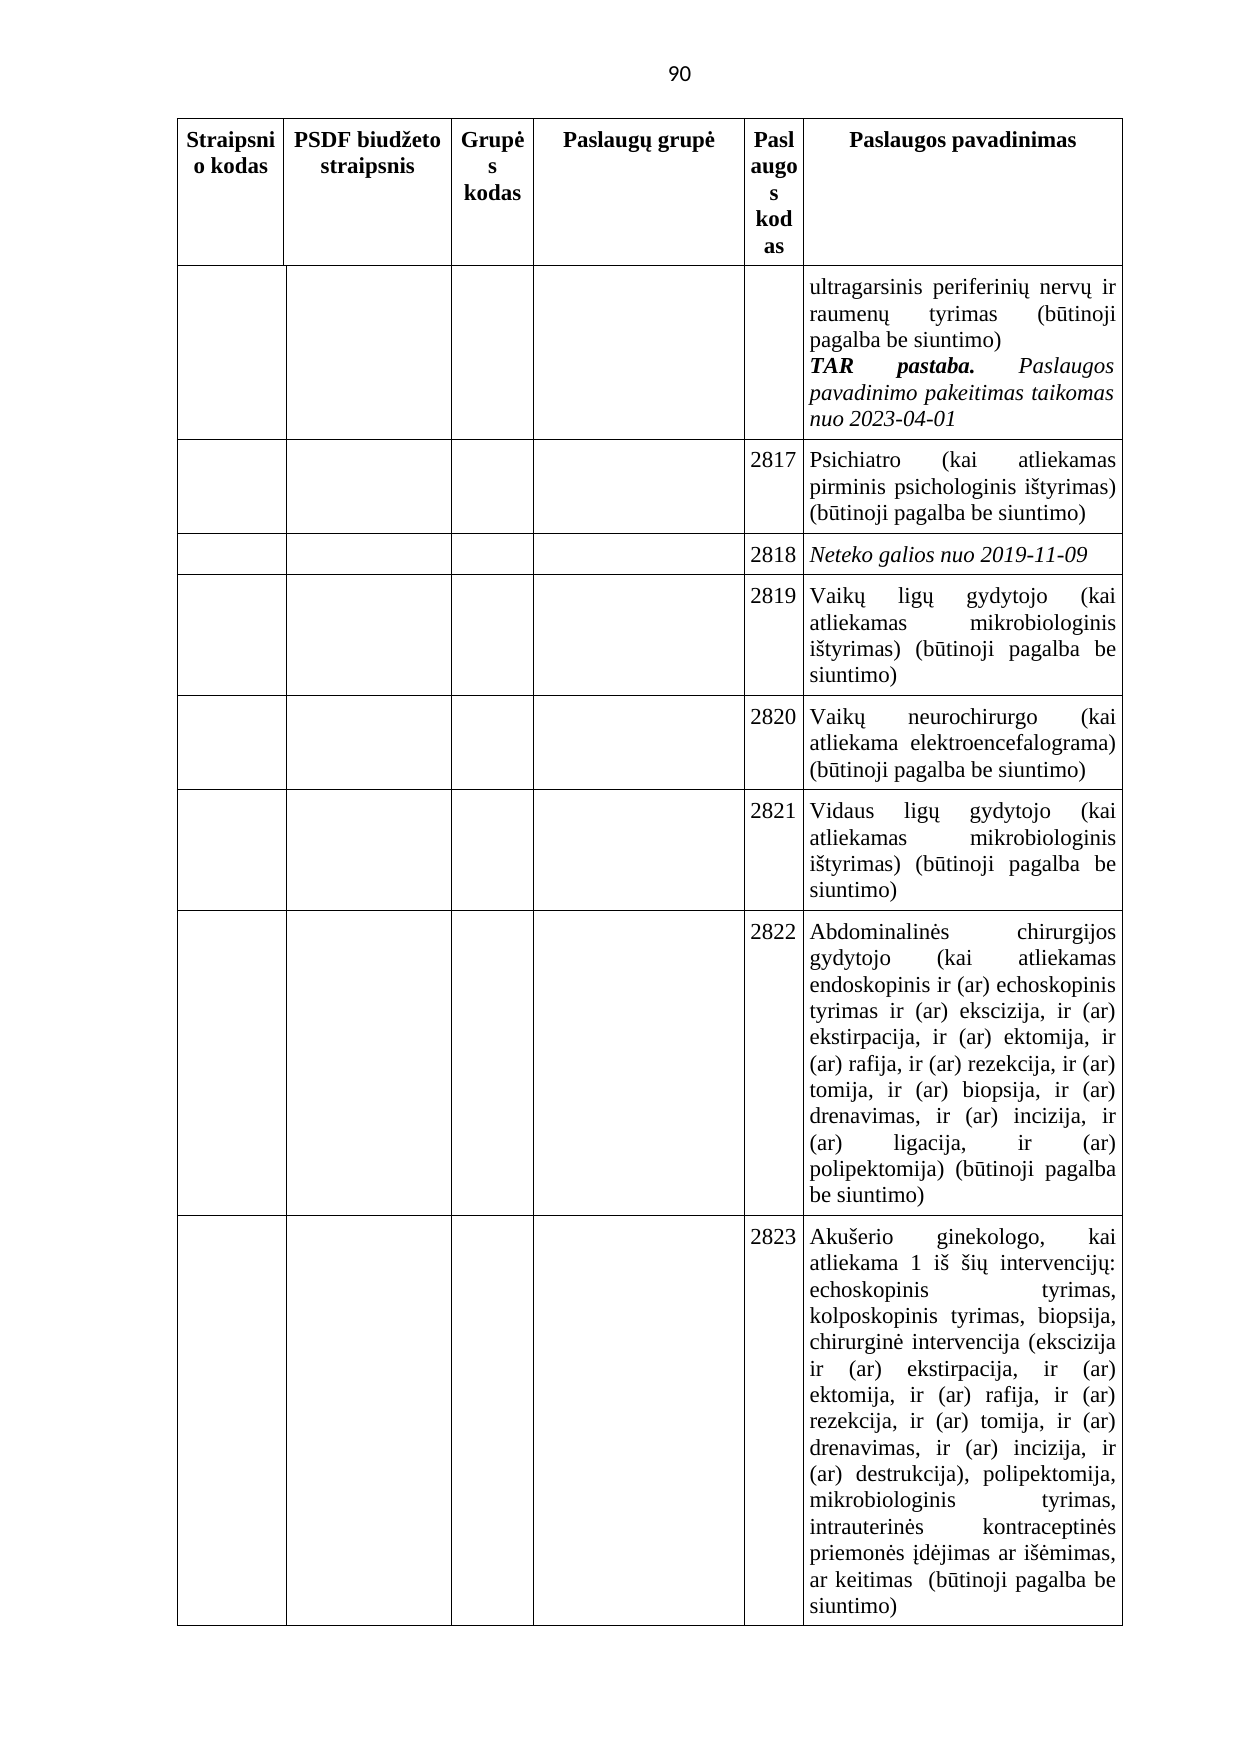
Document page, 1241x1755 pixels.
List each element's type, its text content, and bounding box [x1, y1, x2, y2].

table_cell [178, 266, 286, 438]
table_cell [287, 534, 451, 574]
table_cell [178, 790, 286, 910]
table_cell [534, 911, 744, 1215]
table_cell [534, 266, 744, 438]
table_header Paslaugos kodas [745, 119, 803, 265]
table_cell [178, 911, 286, 1215]
table_cell [452, 911, 533, 1215]
table_cell Neteko galios nuo 2019-11-09 [804, 534, 1122, 574]
table_cell [287, 911, 451, 1215]
table_cell 2819 [745, 575, 803, 695]
table_cell 2822 [745, 911, 803, 1215]
table_cell [287, 266, 451, 438]
table_cell [178, 1216, 286, 1625]
table_cell [534, 696, 744, 789]
table_cell Abdominalinės chirurgijos gydytojo (kai atliekamas endoskopinis ir (ar) echoskopinis tyrimas ir (ar) ekscizija, ir (ar) ekstirpacija, ir (ar) ektomija, ir (ar) rafija, ir (ar) rezekcija, ir (ar) tomija, ir (ar) biopsija, ir (ar) drenavimas, ir (ar) incizija, ir (ar) ligacija, ir (ar) polipektomija) (būtinoji pagalba be siuntimo) [804, 911, 1122, 1215]
table_cell Vaikų neurochirurgo (kai atliekama elektroencefalograma) (būtinoji pagalba be siuntimo) [804, 696, 1122, 789]
table_cell [287, 790, 451, 910]
table_cell [287, 696, 451, 789]
table_cell [178, 534, 286, 574]
table_cell [534, 790, 744, 910]
table_cell Psichiatro (kai atliekamas pirminis psichologinis ištyrimas) (būtinoji pagalba be siuntimo) [804, 440, 1122, 533]
table_cell [287, 1216, 451, 1625]
table_cell 2817 [745, 440, 803, 533]
table_cell [178, 575, 286, 695]
table_cell [452, 534, 533, 574]
table_cell ultragarsinis periferinių nervų ir raumenų tyrimas (būtinoji pagalba be siuntimo) TAR pastaba. Paslaugos pavadinimo pakeitimas taikomas nuo 2023-04-01 [804, 266, 1122, 438]
table_cell [287, 575, 451, 695]
table_header Grupės kodas [452, 119, 533, 265]
table_header Paslaugų grupė [534, 119, 744, 265]
table_cell 2821 [745, 790, 803, 910]
table_header PSDF biudžeto straipsnis [284, 119, 451, 265]
table_cell 2820 [745, 696, 803, 789]
table_cell [452, 440, 533, 533]
table_header Paslaugos pavadinimas [804, 119, 1122, 265]
table_cell [452, 575, 533, 695]
table_cell [287, 440, 451, 533]
table_cell [745, 266, 803, 438]
table_cell [178, 440, 286, 533]
table_cell Vaikų ligų gydytojo (kai atliekamas mikrobiologinis ištyrimas) (būtinoji pagalba be siuntimo) [804, 575, 1122, 695]
table_cell Akušerio ginekologo, kai atliekama 1 iš šių intervencijų: echoskopinis tyrimas, kolposkopinis tyrimas, biopsija, chirurginė intervencija (ekscizija ir (ar) ekstirpacija, ir (ar) ektomija, ir (ar) rafija, ir (ar) rezekcija, ir (ar) tomija, ir (ar) drenavimas, ir (ar) incizija, ir (ar) destrukcija), polipektomija, mikrobiologinis tyrimas, intrauterinės kontraceptinės priemonės įdėjimas ar išėmimas, ar keitimas (būtinoji pagalba be siuntimo) [804, 1216, 1122, 1625]
table_cell [452, 790, 533, 910]
table_cell 2823 [745, 1216, 803, 1625]
table_cell [178, 696, 286, 789]
table_cell [534, 575, 744, 695]
table_cell [534, 440, 744, 533]
table_header Straipsnio kodas [178, 119, 283, 265]
table_cell Vidaus ligų gydytojo (kai atliekamas mikrobiologinis ištyrimas) (būtinoji pagalba be siuntimo) [804, 790, 1122, 910]
table_cell [452, 696, 533, 789]
table_cell [452, 1216, 533, 1625]
table_cell [452, 266, 533, 438]
table_cell [534, 534, 744, 574]
table_cell [534, 1216, 744, 1625]
table_cell 2818 [745, 534, 803, 574]
